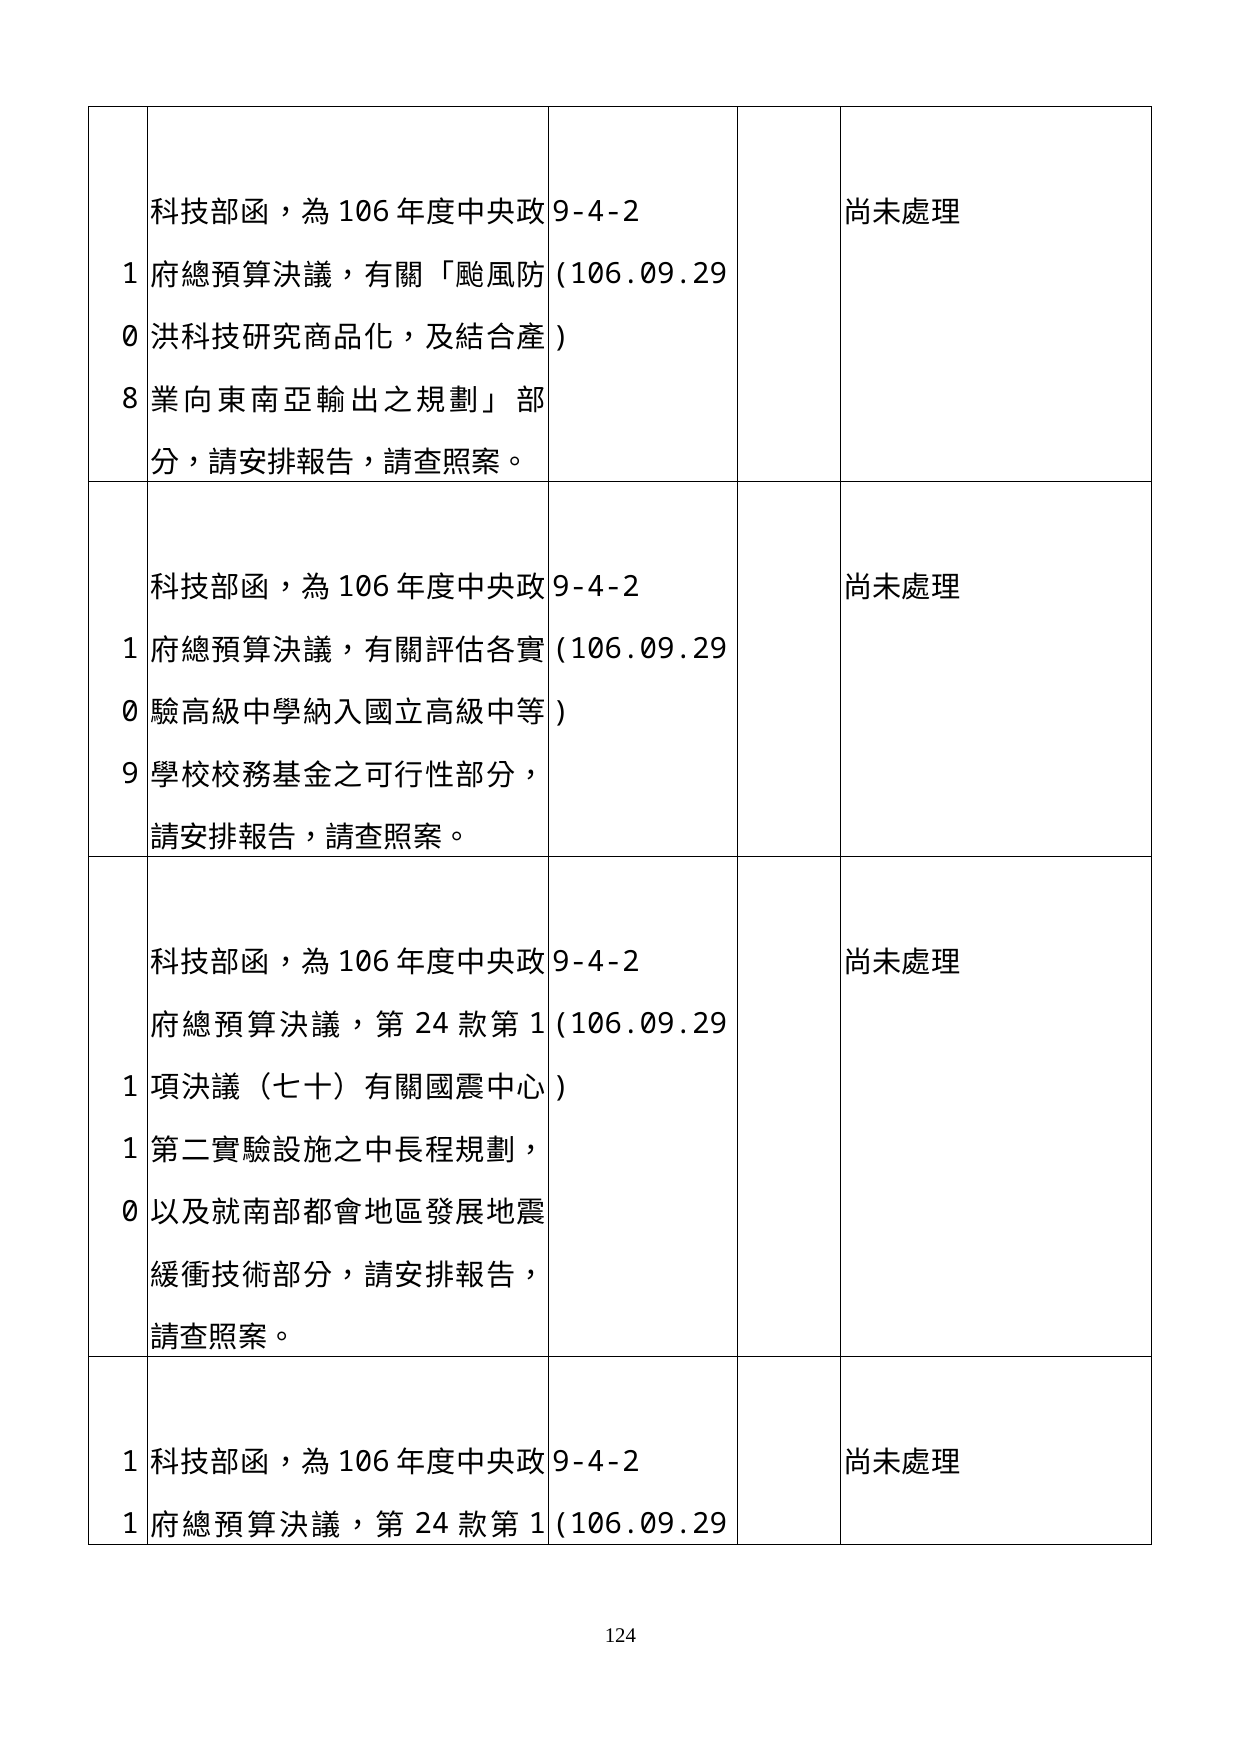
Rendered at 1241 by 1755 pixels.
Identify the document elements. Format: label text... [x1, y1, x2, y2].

table_cell [89, 857, 147, 1356]
table_cell 科技部函，為106年度中央政府總預算決議，有關「颱風防洪科技研究商品化，及結合產業向東南亞輸出之規劃」部分，請安排報告，請查照案。 [148, 107, 548, 481]
table_cell 尚未處理 [841, 482, 1151, 856]
table_cell 尚未處理 [841, 857, 1151, 1356]
table_cell 科技部函，為106年度中央政府總預算決議，有關評估各實驗高級中學納入國立高級中等學校校務基金之可行性部分，請安排報告，請查照案。 [148, 482, 548, 856]
table_cell [89, 482, 147, 856]
table_cell 尚未處理 [841, 1357, 1151, 1543]
table_cell [738, 107, 840, 481]
table_cell [738, 482, 840, 856]
table_cell 9-4-2 (106.09.29 [549, 1357, 737, 1543]
table_cell [89, 1357, 147, 1543]
table_cell 科技部函，為106年度中央政府總預算決議，第24款第1項決議（七十）有關國震中心第二實驗設施之中長程規劃，以及就南部都會地區發展地震緩衝技術部分，請安排報告，請查照案。 [148, 857, 548, 1356]
table_cell [89, 107, 147, 481]
table_cell 9-4-2 (106.09.29) [549, 107, 737, 481]
table_cell 9-4-2 (106.09.29) [549, 482, 737, 856]
table_cell 尚未處理 [841, 107, 1151, 481]
table_cell [738, 857, 840, 1356]
table_cell 9-4-2 (106.09.29) [549, 857, 737, 1356]
table_cell [738, 1357, 840, 1543]
table_cell 科技部函，為106年度中央政府總預算決議，第24款第1 [148, 1357, 548, 1543]
